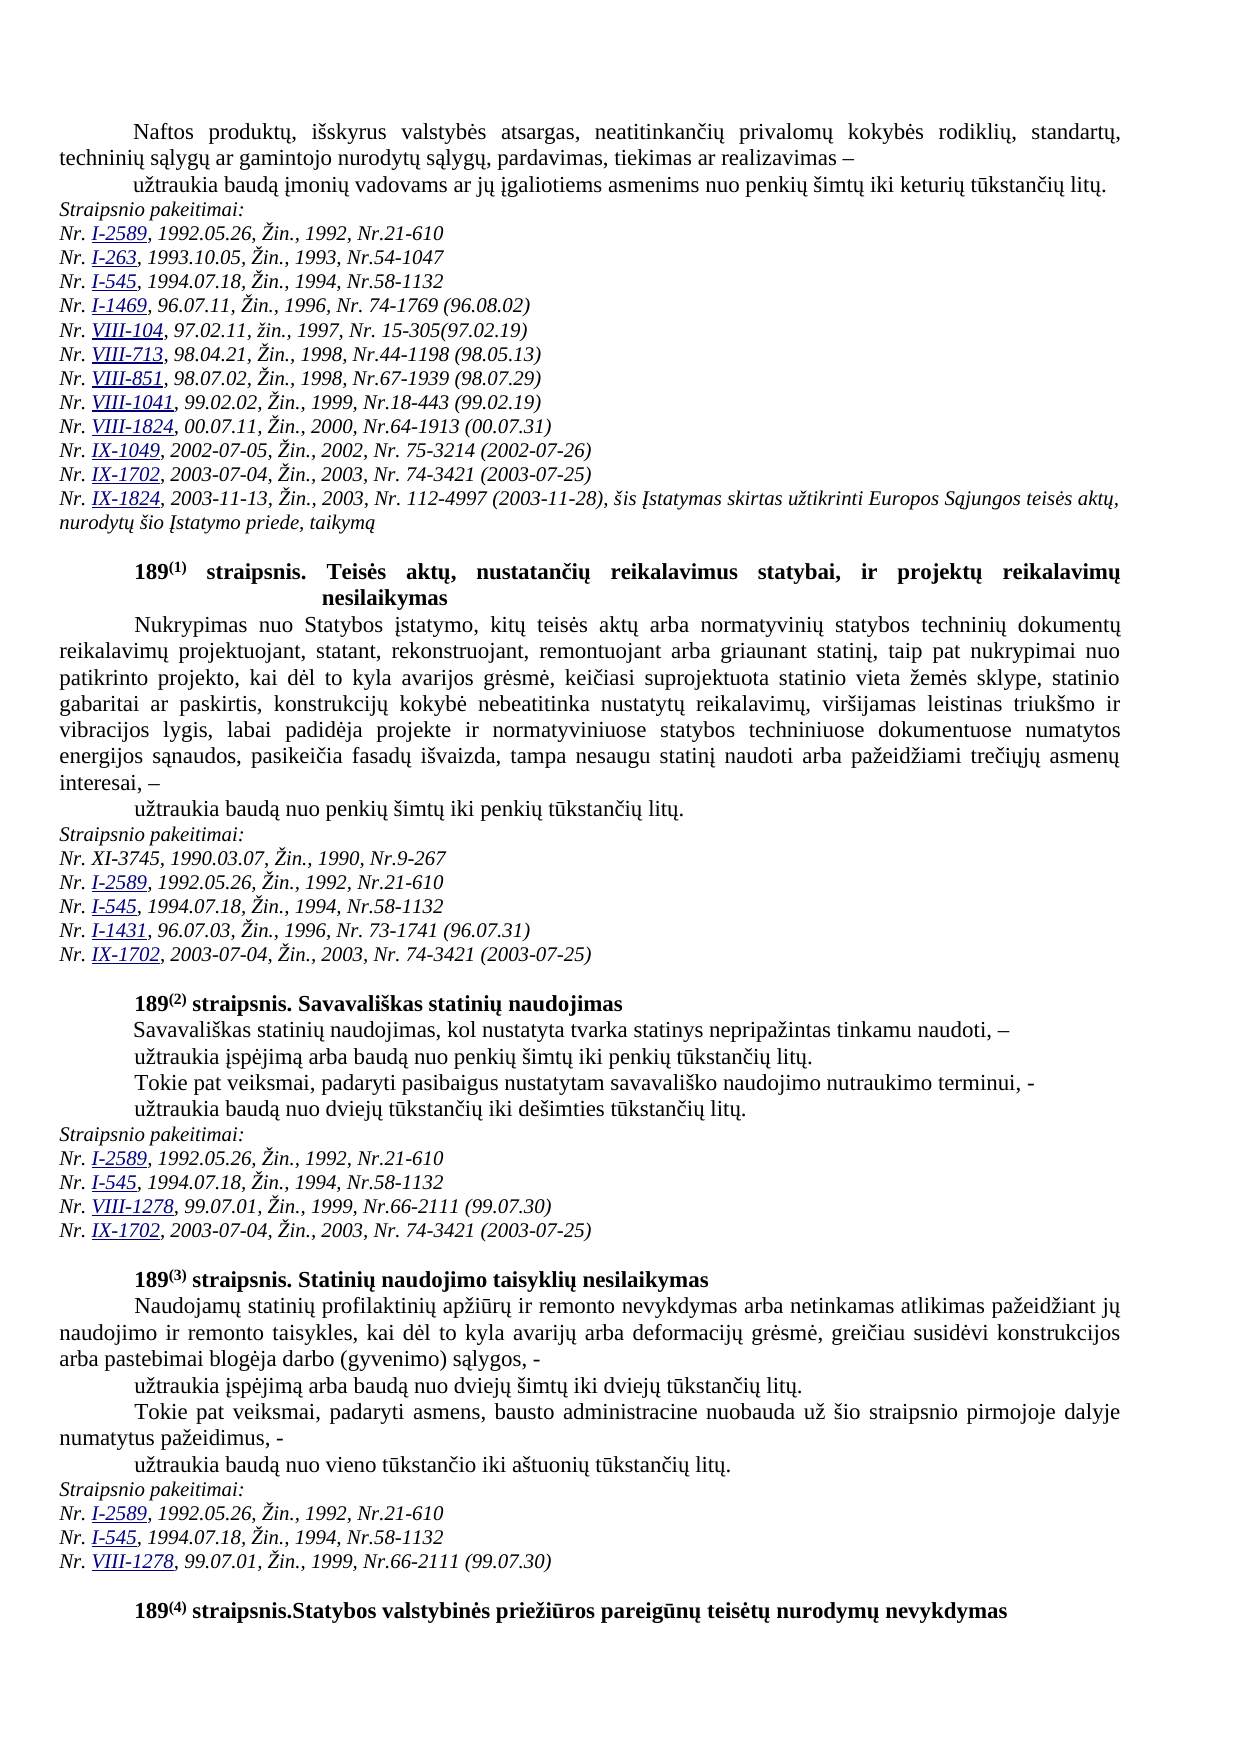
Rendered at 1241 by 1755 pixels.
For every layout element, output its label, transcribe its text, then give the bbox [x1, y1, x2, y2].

text Nr. I-1431, 96.07.03, Žin., 1996, Nr. 73-1741 (96.07.31) [59, 918, 1122, 942]
text užtraukia įspėjimą arba baudą nuo penkių šimtų iki penkių tūkstančių litų. [59, 1043, 1122, 1069]
text Nr. VIII-104, 97.02.11, žin., 1997, Nr. 15-305(97.02.19) [59, 317, 1122, 342]
text Nr. I-2589, 1992.05.26, Žin., 1992, Nr.21-610 [59, 1501, 1122, 1525]
text Nr. VIII-851, 98.07.02, Žin., 1998, Nr.67-1939 (98.07.29) [59, 366, 1122, 390]
text 189(3) straipsnis. Statinių naudojimo taisyklių nesilaikymas [59, 1266, 1122, 1293]
text Savavališkas statinių naudojimas, kol nustatyta tvarka statinys nepripažintas tinkamu naudoti, – [59, 1016, 1122, 1043]
text Nr. IX-1702, 2003-07-04, Žin., 2003, Nr. 74-3421 (2003-07-25) [59, 1218, 1122, 1242]
text Naudojamų statinių profilaktinių apžiūrų ir remonto nevykdymas arba netinkamas atlikimas pažeidžiant jų naudojimo ir remonto taisykles, kai dėl to kyla avarijų arba deformacijų grėsmė, greičiau susidėvi konstrukcijos arba pastebimai blogėja darbo (gyvenimo) sąlygos, - [59, 1293, 1122, 1372]
text užtraukia baudą nuo dviejų tūkstančių iki dešimties tūkstančių litų. [59, 1096, 1122, 1122]
text Straipsnio pakeitimai: [59, 822, 1122, 846]
text Nr. VIII-1824, 00.07.11, Žin., 2000, Nr.64-1913 (00.07.31) [59, 414, 1122, 438]
text Nr. VIII-1278, 99.07.01, Žin., 1999, Nr.66-2111 (99.07.30) [59, 1549, 1122, 1573]
text Nr. IX-1702, 2003-07-04, Žin., 2003, Nr. 74-3421 (2003-07-25) [59, 942, 1122, 966]
text Nr. I-545, 1994.07.18, Žin., 1994, Nr.58-1132 [59, 1170, 1122, 1194]
text 189(4) straipsnis.Statybos valstybinės priežiūros pareigūnų teisėtų nurodymų nevykdymas [59, 1597, 1122, 1624]
text Naftos produktų, išskyrus valstybės atsargas, neatitinkančių privalomų kokybės rodiklių, standartų, techninių sąlygų ar gamintojo nurodytų sąlygų, pardavimas, tiekimas ar realizavimas – [59, 118, 1122, 171]
text 189(1) straipsnis. Teisės aktų, nustatančių reikalavimus statybai, ir projektų reikalavimų nesilaikymas [134, 558, 1122, 611]
text Nr. IX-1824, 2003-11-13, Žin., 2003, Nr. 112-4997 (2003-11-28), šis Įstatymas skirtas užtikrinti Europos Sąjungos teisės aktų, nurodytų šio Įstatymo priede, taikymą [59, 486, 1122, 534]
text Nr. I-545, 1994.07.18, Žin., 1994, Nr.58-1132 [59, 269, 1122, 293]
text Tokie pat veiksmai, padaryti asmens, bausto administracine nuobauda už šio straipsnio pirmojoje dalyje numatytus pažeidimus, - [59, 1398, 1122, 1451]
text Nr. VIII-1278, 99.07.01, Žin., 1999, Nr.66-2111 (99.07.30) [59, 1194, 1122, 1218]
text Nr. IX-1049, 2002-07-05, Žin., 2002, Nr. 75-3214 (2002-07-26) [59, 438, 1122, 462]
text 189(2) straipsnis. Savavališkas statinių naudojimas [59, 990, 1122, 1016]
text Straipsnio pakeitimai: [59, 197, 1122, 221]
text Straipsnio pakeitimai: [59, 1122, 1122, 1146]
text Nr. I-2589, 1992.05.26, Žin., 1992, Nr.21-610 [59, 221, 1122, 245]
text užtraukia baudą nuo vieno tūkstančio iki aštuonių tūkstančių litų. [59, 1451, 1122, 1477]
text Nr. I-2589, 1992.05.26, Žin., 1992, Nr.21-610 [59, 1146, 1122, 1170]
text Nr. I-545, 1994.07.18, Žin., 1994, Nr.58-1132 [59, 894, 1122, 918]
text Straipsnio pakeitimai: [59, 1477, 1122, 1501]
text Nr. I-545, 1994.07.18, Žin., 1994, Nr.58-1132 [59, 1525, 1122, 1549]
text užtraukia baudą nuo penkių šimtų iki penkių tūkstančių litų. [59, 795, 1122, 822]
text užtraukia įspėjimą arba baudą nuo dviejų šimtų iki dviejų tūkstančių litų. [59, 1372, 1122, 1398]
text Nr. VIII-1041, 99.02.02, Žin., 1999, Nr.18-443 (99.02.19) [59, 390, 1122, 414]
text Tokie pat veiksmai, padaryti pasibaigus nustatytam savavališko naudojimo nutraukimo terminui, - [59, 1069, 1122, 1096]
text Nr. VIII-713, 98.04.21, Žin., 1998, Nr.44-1198 (98.05.13) [59, 342, 1122, 366]
text Nukrypimas nuo Statybos įstatymo, kitų teisės aktų arba normatyvinių statybos techninių dokumentų reikalavimų projektuojant, statant, rekonstruojant, remontuojant arba griaunant statinį, taip pat nukrypimai nuo patikrinto projekto, kai dėl to kyla avarijos grėsmė, keičiasi suprojektuota statinio vieta žemės sklype, statinio gabaritai ar paskirtis, konstrukcijų kokybė nebeatitinka nustatytų reikalavimų, viršijamas leistinas triukšmo ir vibracijos lygis, labai padidėja projekte ir normatyviniuose statybos techniniuose dokumentuose numatytos energijos sąnaudos, pasikeičia fasadų išvaizda, tampa nesaugu statinį naudoti arba pažeidžiami trečiųjų asmenų interesai, – [59, 611, 1122, 795]
text Nr. I-1469, 96.07.11, Žin., 1996, Nr. 74-1769 (96.08.02) [59, 293, 1122, 317]
text Nr. I-263, 1993.10.05, Žin., 1993, Nr.54-1047 [59, 245, 1122, 269]
text Nr. XI-3745, 1990.03.07, Žin., 1990, Nr.9-267 [59, 846, 1122, 870]
text užtraukia baudą įmonių vadovams ar jų įgaliotiems asmenims nuo penkių šimtų iki keturių tūkstančių litų. [59, 171, 1122, 197]
text Nr. I-2589, 1992.05.26, Žin., 1992, Nr.21-610 [59, 870, 1122, 894]
text Nr. IX-1702, 2003-07-04, Žin., 2003, Nr. 74-3421 (2003-07-25) [59, 462, 1122, 486]
